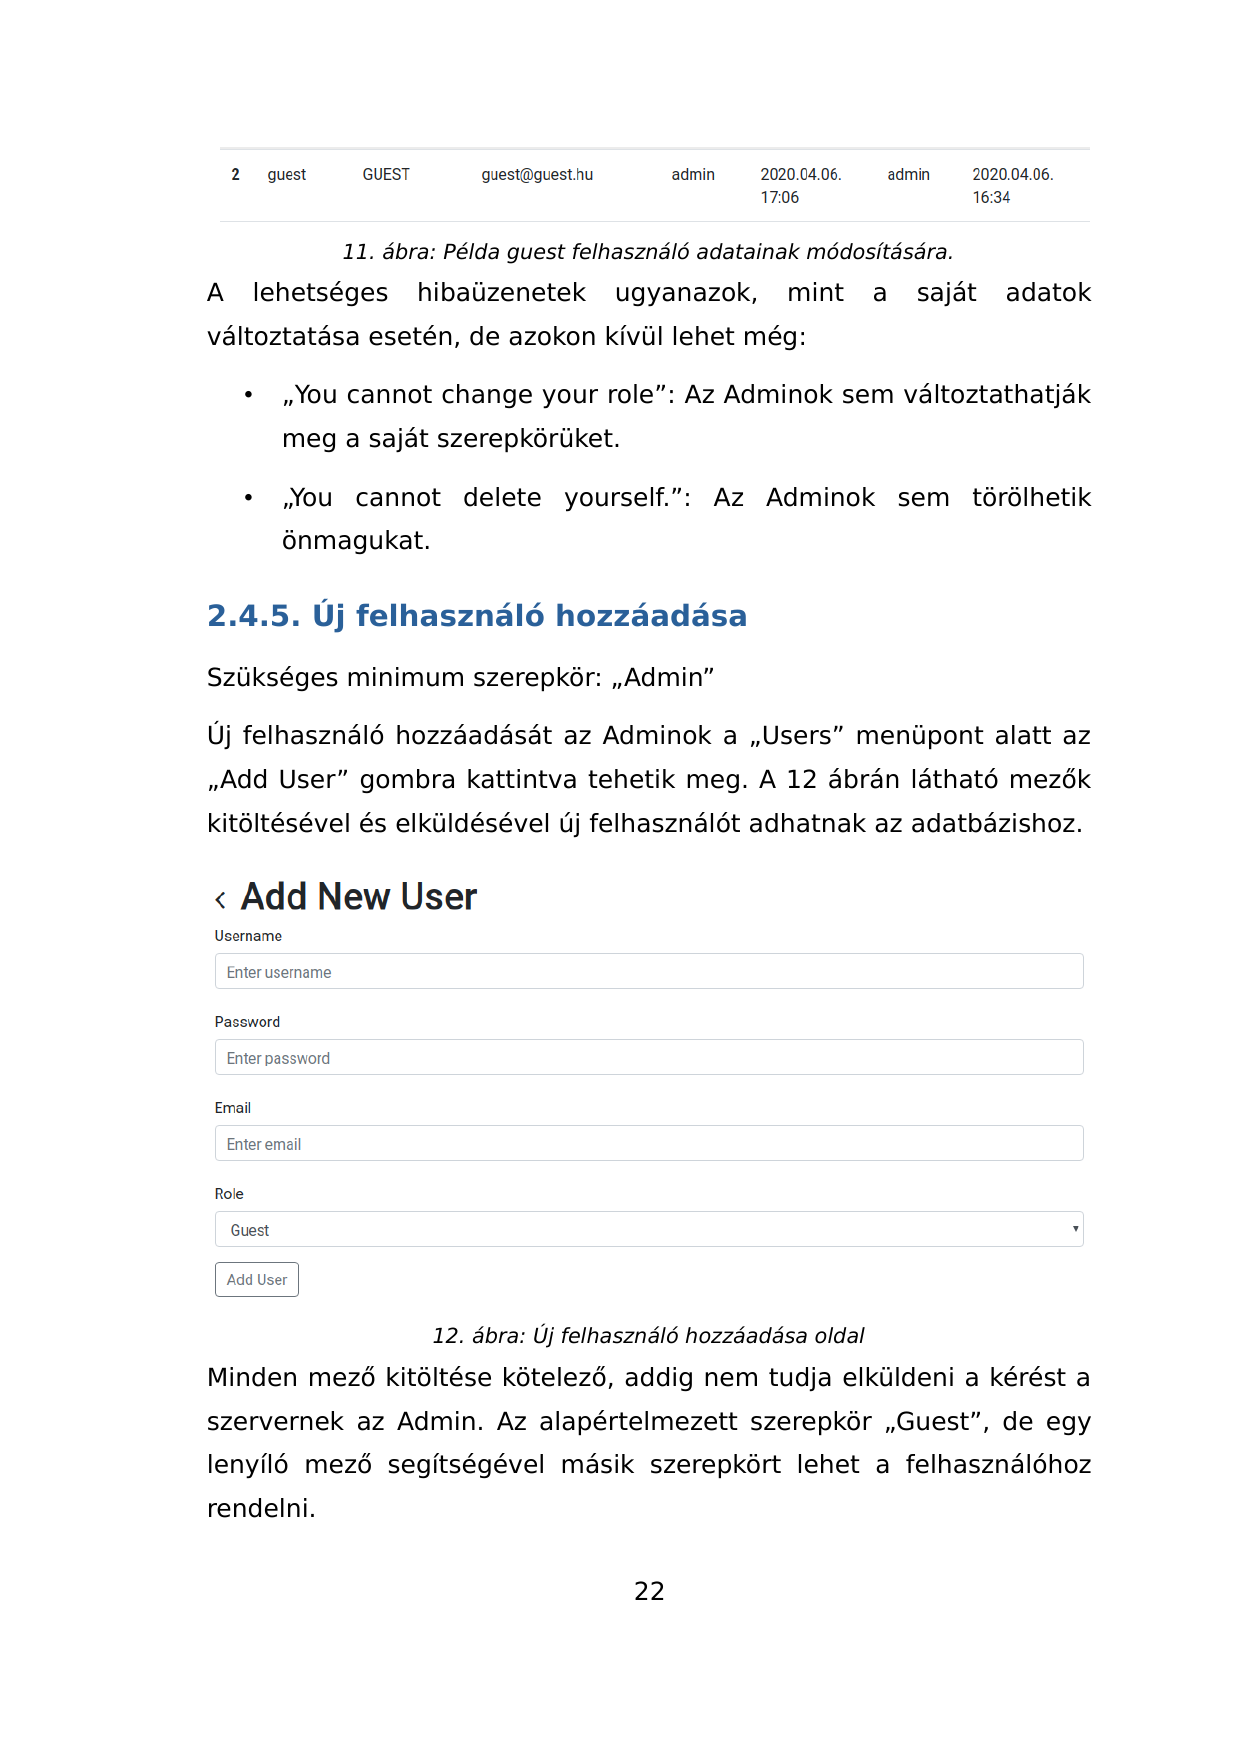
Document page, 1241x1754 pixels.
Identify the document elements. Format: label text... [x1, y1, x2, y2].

text A lehetséges hibaüzenetek ugyanazok, mint a saját adatok változtatása esetén, de azokon kívül lehet még: [207, 264, 1093, 352]
subtitle Új felhasználó hozzáadása [207, 599, 1093, 634]
text 12. ábra: Új felhasználó hozzáadása oldal [207, 1307, 1093, 1348]
list „You cannot delete yourself.”: Az Adminok sem törölhetik önmagukat. [244, 483, 1093, 556]
text Szükséges minimum szerepkör: „Admin” [207, 663, 1093, 692]
text 11. ábra: Példa guest felhasználó adatainak módosítására. [207, 223, 1093, 264]
text Új felhasználó hozzáadását az Adminok a „Users” menüpont alatt az „Add User” gombra kattintva tehetik meg. A 12 ábrán látható mezők kitöltésével és elküldésével új felhasználót adhatnak az adatbázishoz. [207, 722, 1093, 838]
picture [206, 147, 1093, 223]
picture [206, 867, 1093, 1307]
text Minden mező kitöltése kötelező, addig nem tudja elküldeni a kérést a szervernek az Admin. Az alapértelmezett szerepkör „Guest”, de egy lenyíló mező segítségével másik szerepkört lehet a felhasználóhoz rendelni. [207, 1348, 1093, 1523]
list „You cannot change your role”: Az Adminok sem változtathatják meg a saját szerepkörüket. [244, 381, 1093, 454]
